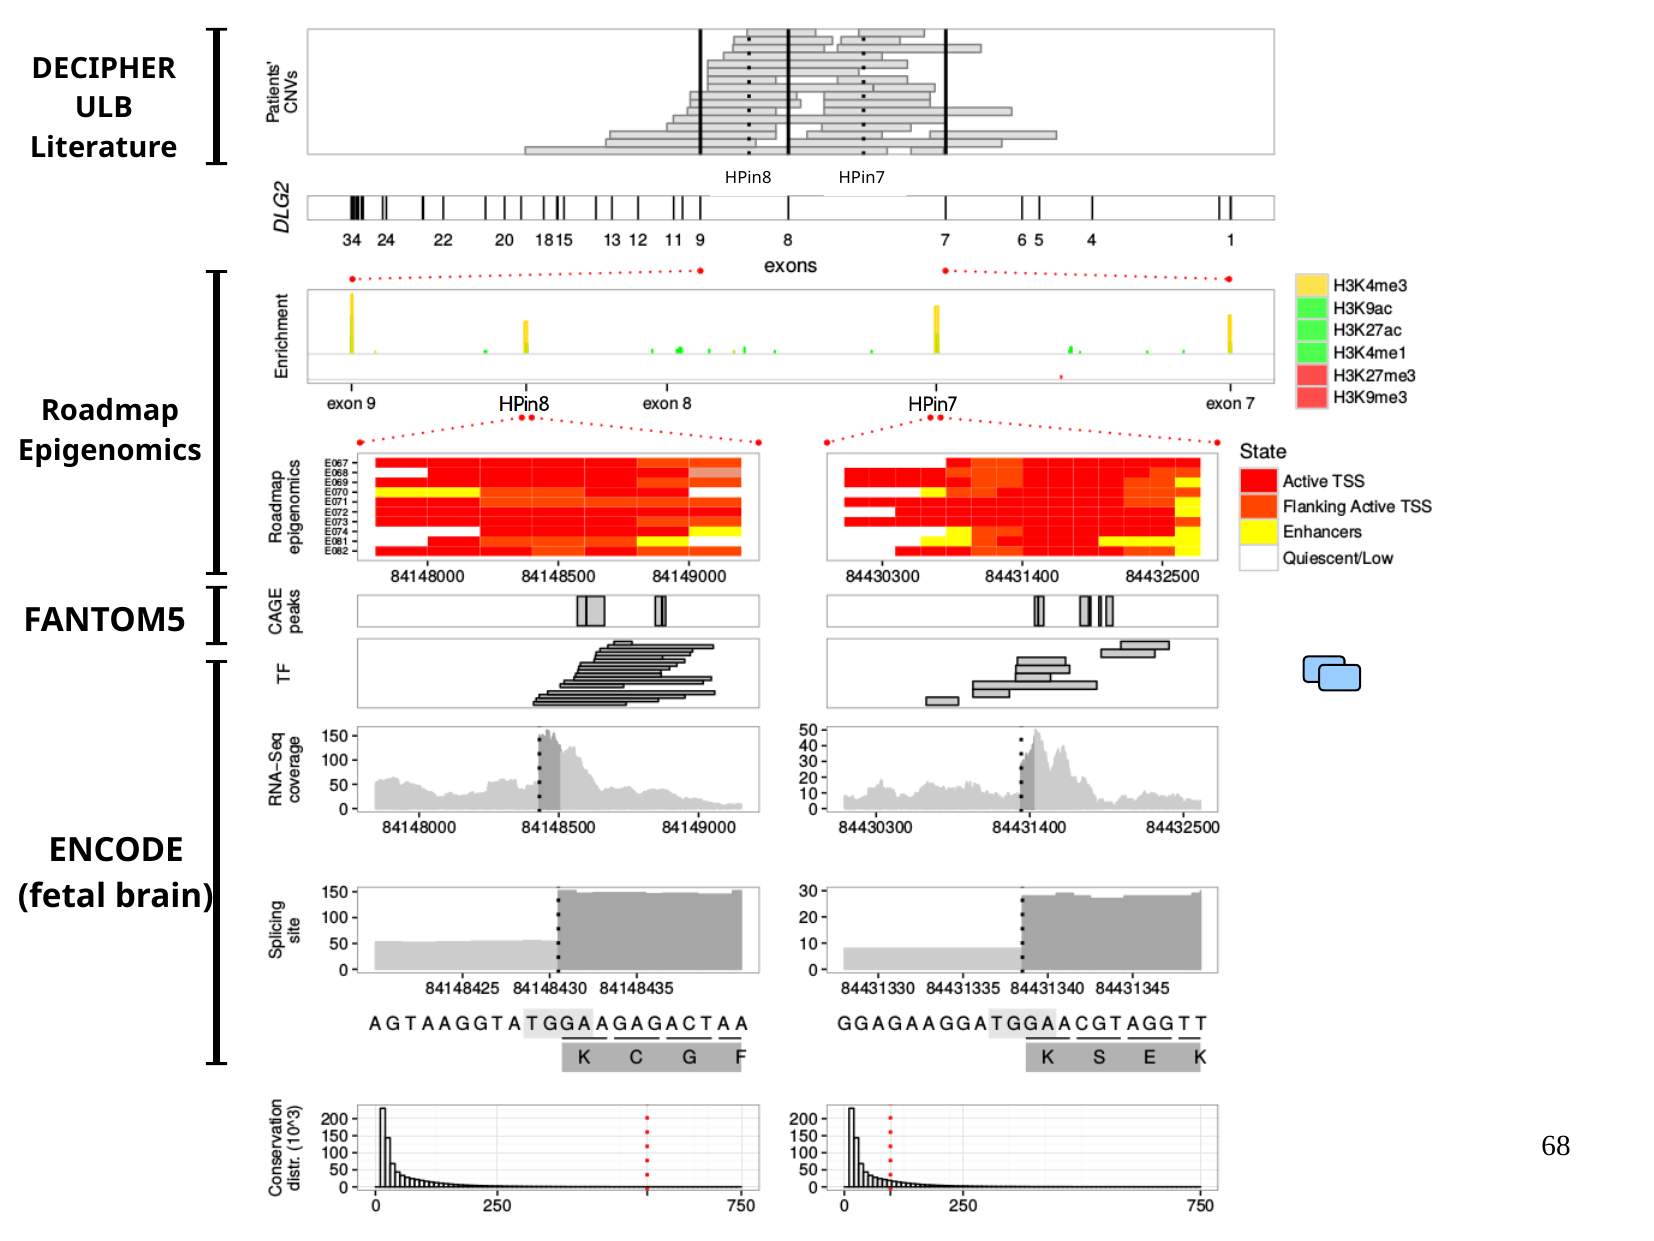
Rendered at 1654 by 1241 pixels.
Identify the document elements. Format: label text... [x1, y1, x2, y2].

text_box Roadmap Epigenomics [3, 382, 193, 469]
text_box HPin7 [823, 158, 907, 194]
text_box ENCODE (fetal brain) [3, 819, 196, 916]
text_box [1303, 656, 1361, 691]
picture [255, 14, 1456, 1216]
text_box HPin8 [710, 158, 787, 194]
text_box FANTOM5 [8, 588, 187, 644]
text_box DECIPHER ULB Literature [15, 39, 182, 162]
